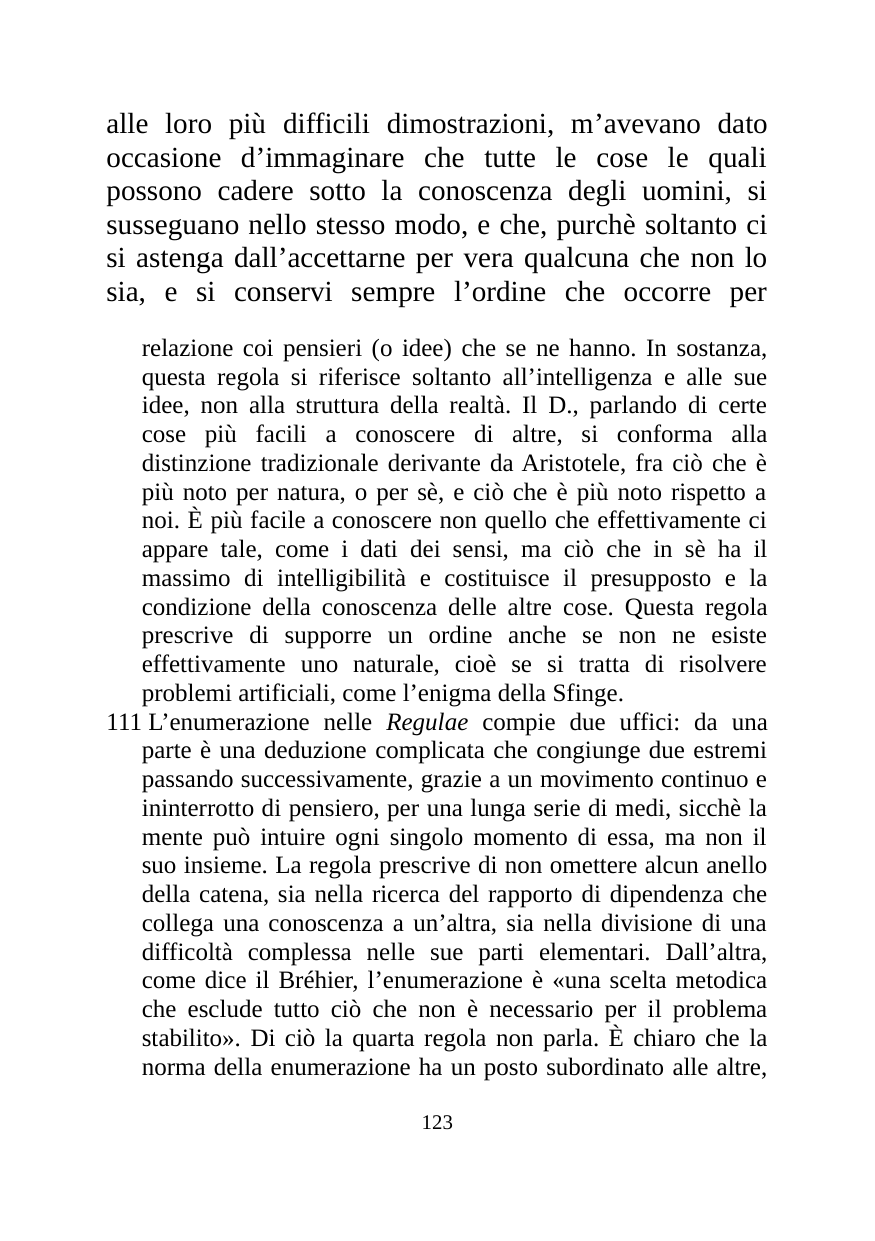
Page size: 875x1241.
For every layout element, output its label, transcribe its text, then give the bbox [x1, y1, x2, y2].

text L’enumerazione nelle Regulae compie due uffici: da una parte è una deduzione complicata che congiunge due estremi passando successivamente, grazie a un movimento continuo e ininterrotto di pensiero, per una lunga serie di medi, sicchè la mente può intuire ogni singolo momento di essa, ma non il suo insieme. La regola prescrive di non omettere alcun anello della catena, sia nella ricerca del rapporto di dipendenza che collega una conoscenza a un’altra, sia nella divisione di una difficoltà complessa nelle sue parti elementari. Dall’altra, come dice il Bréhier, l’enumerazione è «una scelta metodica che esclude tutto ciò che non è necessario per il problema stabilito». Di ciò la quarta regola non parla. È chiaro che la norma della enumerazione ha un posto subordinato alle altre, [106, 707, 768, 1080]
text alle loro più difficili dimostrazioni, m’avevano dato occasione d’immaginare che tutte le cose le quali possono cadere sotto la conoscenza degli uomini, si susseguano nello stesso modo, e che, purchè soltanto ci si astenga dall’accettarne per vera qualcuna che non lo sia, e si conservi sempre l’ordine che occorre per [106, 106, 768, 307]
text relazione coi pensieri (o idee) che se ne hanno. In sostanza, questa regola si riferisce soltanto all’intelligenza e alle sue idee, non alla struttura della realtà. Il D., parlando di certe cose più facili a conoscere di altre, si conforma alla distinzione tradizionale derivante da Aristotele, fra ciò che è più noto per natura, o per sè, e ciò che è più noto rispetto a noi. È più facile a conoscere non quello che effettivamente ci appare tale, come i dati dei sensi, ma ciò che in sè ha il massimo di intelligibilità e costituisce il presupposto e la condizione della conoscenza delle altre cose. Questa regola prescrive di supporre un ordine anche se non ne esiste effettivamente uno naturale, cioè se si tratta di risolvere problemi artificiali, come l’enigma della Sfinge. [106, 333, 768, 707]
